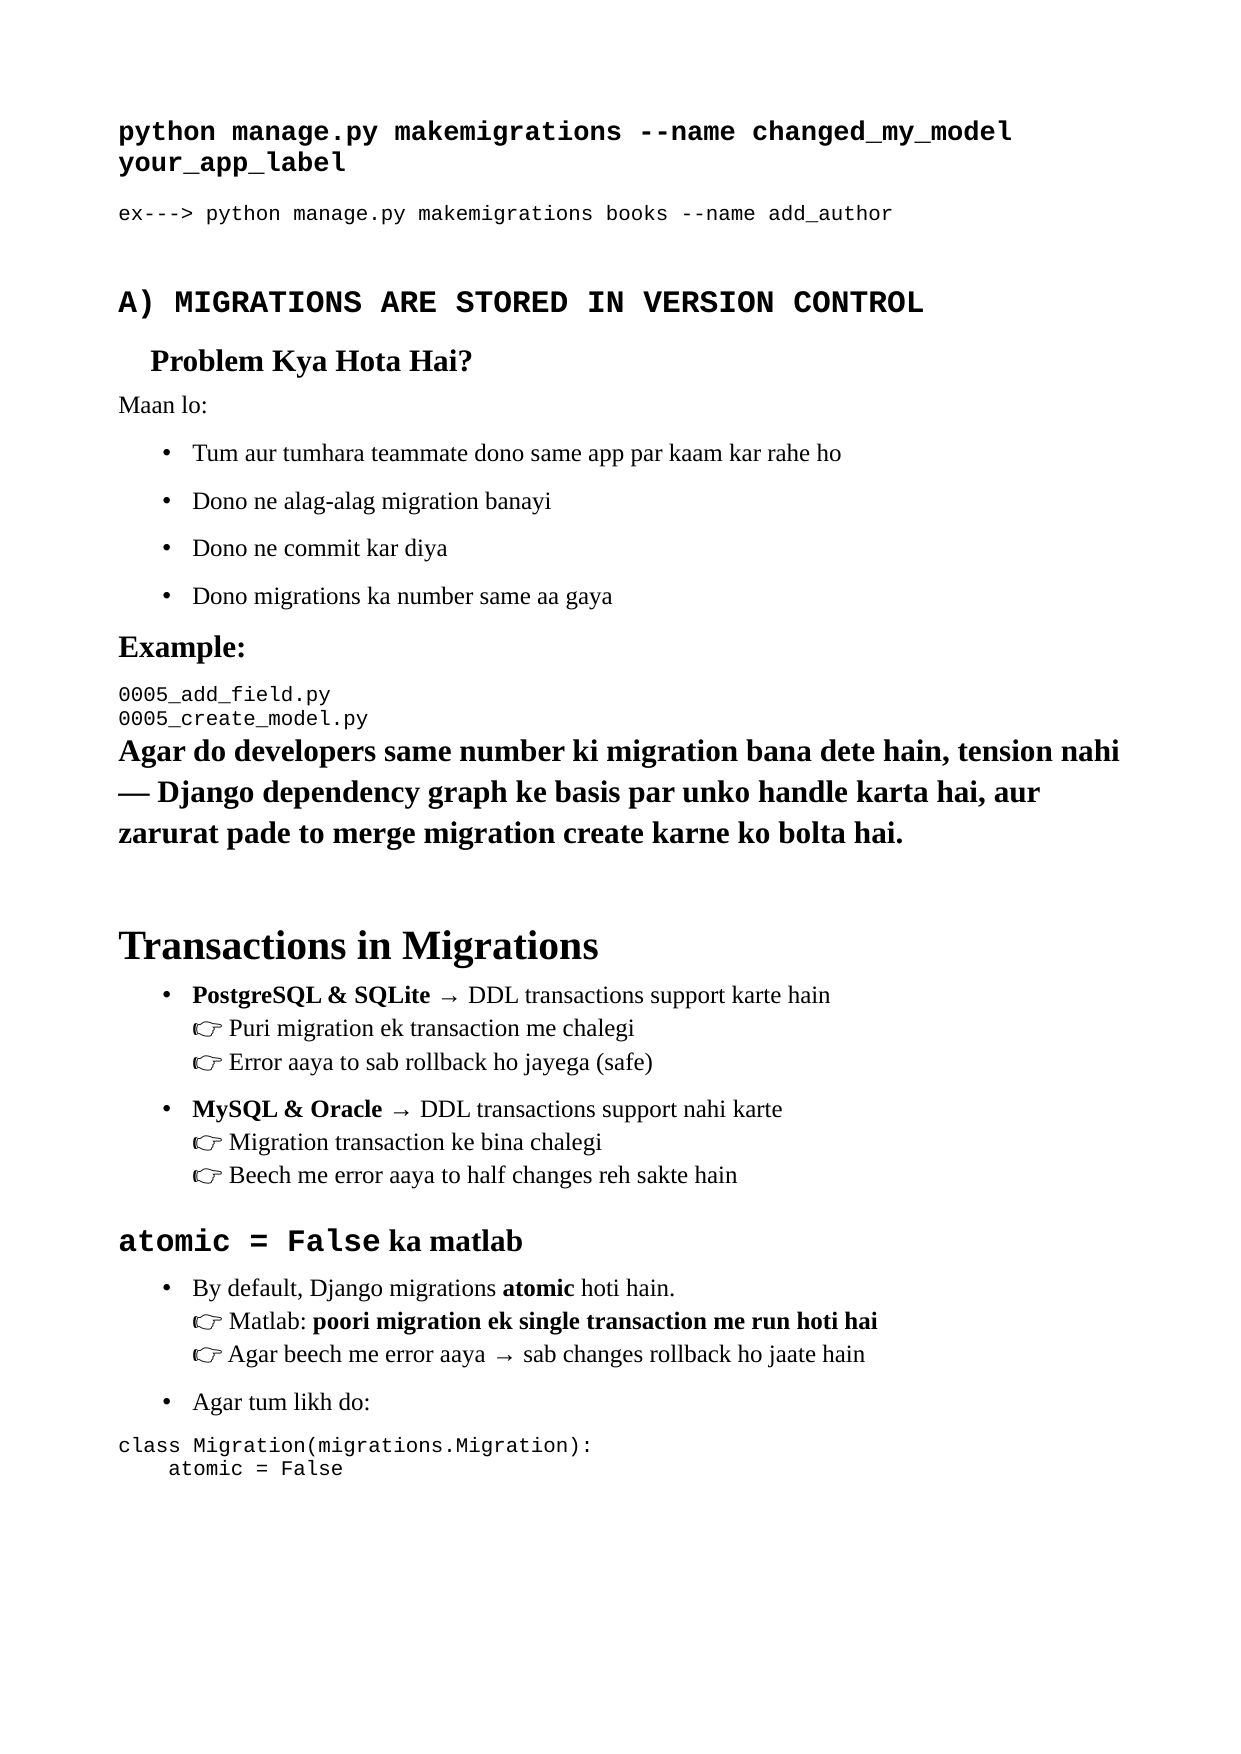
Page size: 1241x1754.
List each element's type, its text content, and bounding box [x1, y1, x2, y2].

list By default, Django migrations atomic hoti hain. 👉 Matlab: poori migration ek single transaction me run hoti hai 👉 Agar beech me error aaya → sab changes rollback ho jaate hain [162, 1273, 1122, 1368]
subtitle 🔹 Problem Kya Hota Hai? [118, 342, 1122, 378]
subtitle Transactions in Migrations [118, 920, 1122, 968]
text Agar do developers same number ki migration bana dete hain, tension nahi — Django dependency graph ke basis par unko handle karta hai, aur zarurat pade to merge migration create karne ko bolta hai. [118, 732, 1122, 850]
text python manage.py makemigrations --name changed_my_model your_app_label [118, 118, 1122, 179]
text A) MIGRATIONS ARE STORED IN VERSION CONTROL [118, 286, 1122, 321]
list Dono ne alag-alag migration banayi [162, 486, 1122, 514]
text class Migration(migrations.Migration): [118, 1435, 1122, 1458]
subtitle atomic = False ka matlab [118, 1222, 1122, 1261]
text Example: [118, 629, 1122, 664]
list PostgreSQL & SQLite → DDL transactions support karte hain 👉 Puri migration ek transaction me chalegi 👉 Error aaya to sab rollback ho jayega (safe) [162, 981, 1122, 1075]
text atomic = False [118, 1458, 1122, 1482]
list Dono migrations ka number same aa gaya [162, 581, 1122, 610]
list Agar tum likh do: [162, 1387, 1122, 1416]
text 0005_add_field.py [118, 684, 1122, 708]
list Tum aur tumhara teammate dono same app par kaam kar rahe ho [162, 438, 1122, 467]
text ex---> python manage.py makemigrations books --name add_author [118, 203, 1122, 227]
text Maan lo: [118, 391, 1122, 419]
list Dono ne commit kar diya [162, 533, 1122, 562]
text 0005_create_model.py [118, 708, 1122, 732]
list MySQL & Oracle → DDL transactions support nahi karte 👉 Migration transaction ke bina chalegi 👉 Beech me error aaya to half changes reh sakte hain [162, 1094, 1122, 1189]
